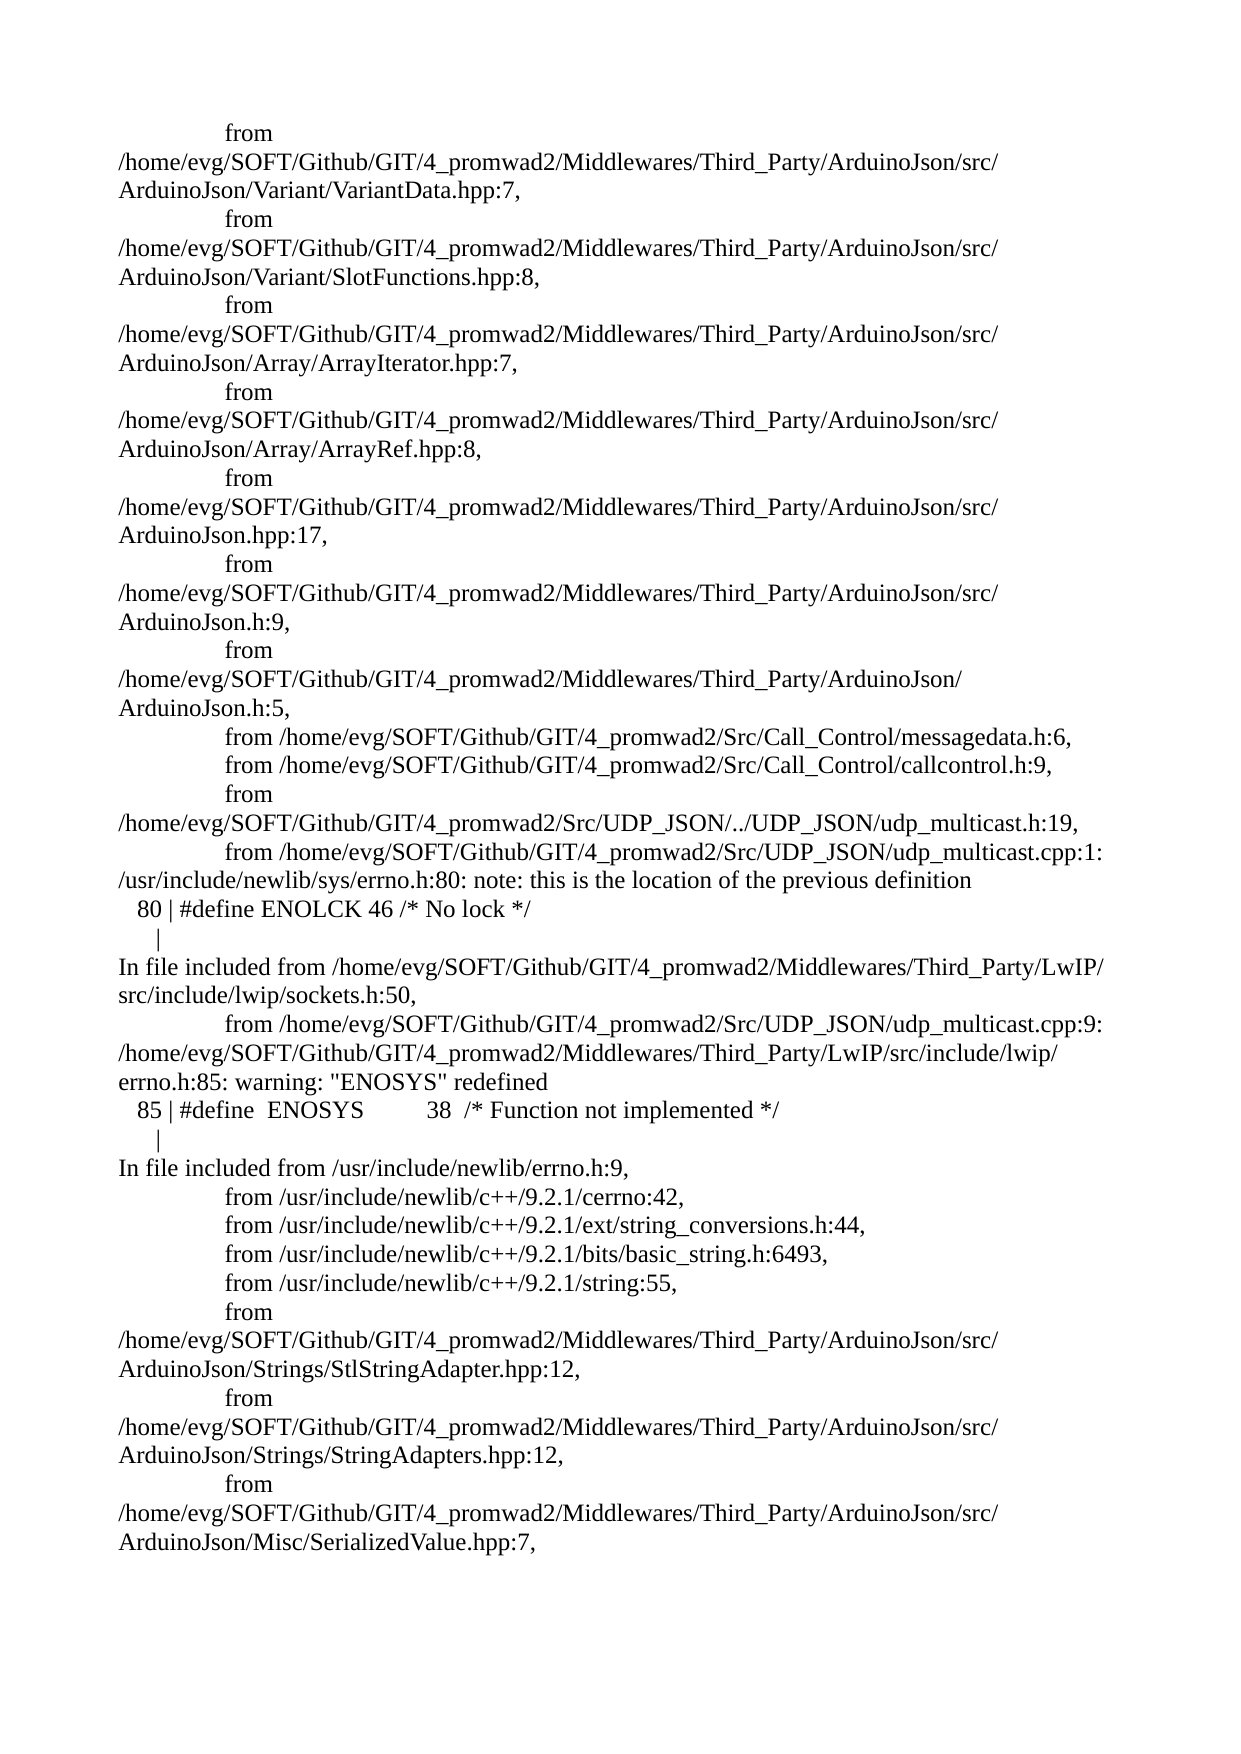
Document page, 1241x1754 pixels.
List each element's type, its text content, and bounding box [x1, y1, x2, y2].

text from /home/evg/SOFT/Github/GIT/4_promwad2/Src/Call_Control/messagedata.h:6, [118, 722, 1122, 751]
text | [118, 1124, 1122, 1153]
text from /usr/include/newlib/c++/9.2.1/ext/string_conversions.h:44, [118, 1211, 1122, 1239]
text /home/evg/SOFT/Github/GIT/4_promwad2/Middlewares/Third_Party/LwIP/src/include/lwip/errno.h:85: warning: "ENOSYS" redefined [118, 1038, 1122, 1096]
text In file included from /home/evg/SOFT/Github/GIT/4_promwad2/Middlewares/Third_Party/LwIP/src/include/lwip/sockets.h:50, [118, 952, 1122, 1009]
text from /home/evg/SOFT/Github/GIT/4_promwad2/Middlewares/Third_Party/ArduinoJson/src/ArduinoJson/Array/ArrayIterator.hpp:7, [118, 291, 1122, 377]
text | [118, 923, 1122, 952]
text from /home/evg/SOFT/Github/GIT/4_promwad2/Src/UDP_JSON/udp_multicast.cpp:9: [118, 1009, 1122, 1038]
text from /usr/include/newlib/c++/9.2.1/cerrno:42, [118, 1182, 1122, 1211]
text 85 | #define ENOSYS 38 /* Function not implemented */ [118, 1096, 1122, 1124]
text from /home/evg/SOFT/Github/GIT/4_promwad2/Middlewares/Third_Party/ArduinoJson/ArduinoJson.h:5, [118, 636, 1122, 722]
text from /home/evg/SOFT/Github/GIT/4_promwad2/Middlewares/Third_Party/ArduinoJson/src/ArduinoJson/Strings/StlStringAdapter.hpp:12, [118, 1297, 1122, 1383]
text from /home/evg/SOFT/Github/GIT/4_promwad2/Middlewares/Third_Party/ArduinoJson/src/ArduinoJson/Variant/SlotFunctions.hpp:8, [118, 204, 1122, 291]
text from /home/evg/SOFT/Github/GIT/4_promwad2/Middlewares/Third_Party/ArduinoJson/src/ArduinoJson/Misc/SerializedValue.hpp:7, [118, 1469, 1122, 1556]
text from /usr/include/newlib/c++/9.2.1/string:55, [118, 1268, 1122, 1297]
text from /home/evg/SOFT/Github/GIT/4_promwad2/Src/UDP_JSON/../UDP_JSON/udp_multicast.h:19, [118, 779, 1122, 837]
text from /home/evg/SOFT/Github/GIT/4_promwad2/Middlewares/Third_Party/ArduinoJson/src/ArduinoJson/Strings/StringAdapters.hpp:12, [118, 1383, 1122, 1469]
text from /home/evg/SOFT/Github/GIT/4_promwad2/Src/UDP_JSON/udp_multicast.cpp:1: [118, 837, 1122, 866]
text from /home/evg/SOFT/Github/GIT/4_promwad2/Middlewares/Third_Party/ArduinoJson/src/ArduinoJson/Variant/VariantData.hpp:7, [118, 118, 1122, 204]
text from /home/evg/SOFT/Github/GIT/4_promwad2/Src/Call_Control/callcontrol.h:9, [118, 751, 1122, 779]
text from /usr/include/newlib/c++/9.2.1/bits/basic_string.h:6493, [118, 1239, 1122, 1268]
text 80 | #define ENOLCK 46 /* No lock */ [118, 894, 1122, 923]
text from /home/evg/SOFT/Github/GIT/4_promwad2/Middlewares/Third_Party/ArduinoJson/src/ArduinoJson.h:9, [118, 549, 1122, 636]
text from /home/evg/SOFT/Github/GIT/4_promwad2/Middlewares/Third_Party/ArduinoJson/src/ArduinoJson/Array/ArrayRef.hpp:8, [118, 377, 1122, 463]
text /usr/include/newlib/sys/errno.h:80: note: this is the location of the previous definition [118, 866, 1122, 894]
text from /home/evg/SOFT/Github/GIT/4_promwad2/Middlewares/Third_Party/ArduinoJson/src/ArduinoJson.hpp:17, [118, 463, 1122, 549]
text In file included from /usr/include/newlib/errno.h:9, [118, 1153, 1122, 1182]
